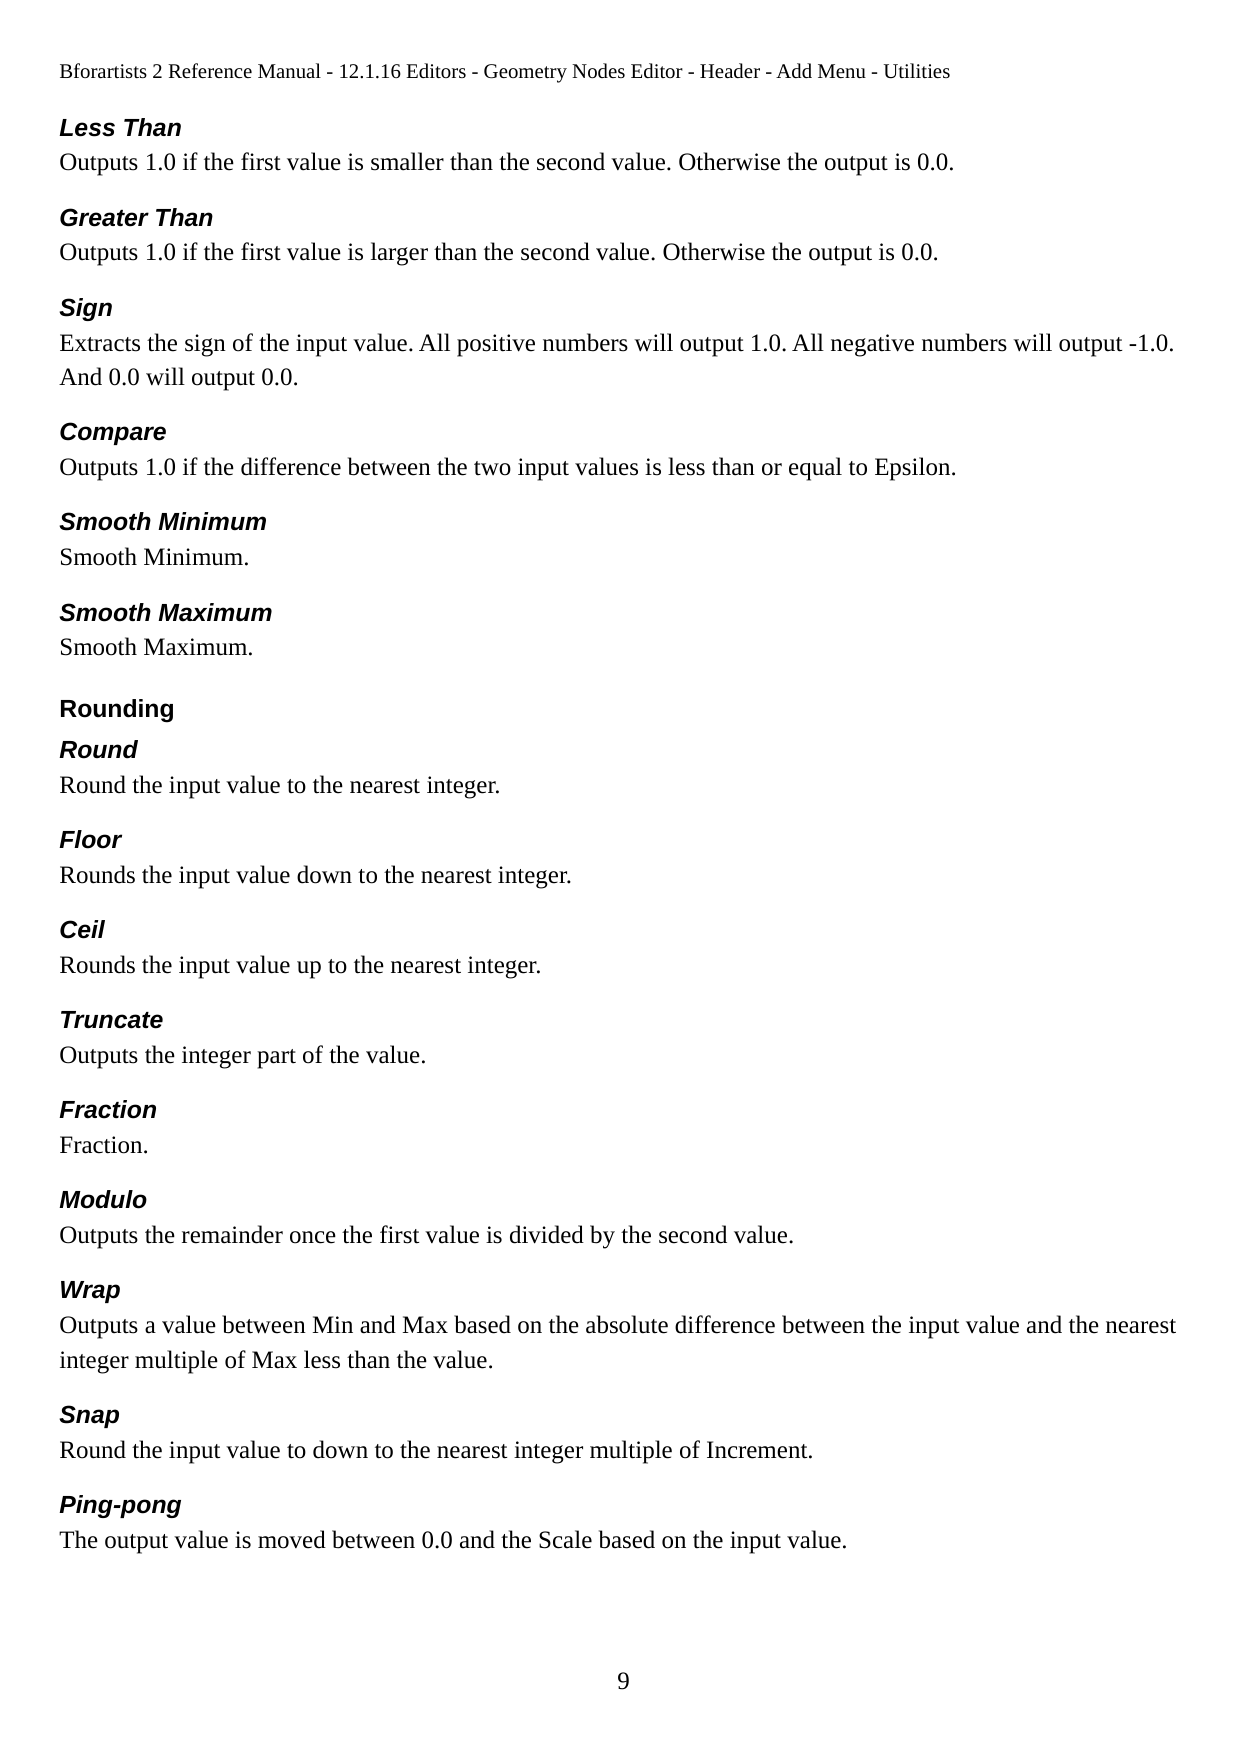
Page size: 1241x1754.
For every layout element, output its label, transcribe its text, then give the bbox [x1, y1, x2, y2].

subtitle Modulo [59, 1186, 1181, 1214]
text Fraction. [59, 1130, 1181, 1159]
subtitle Rounding [59, 694, 1181, 722]
subtitle Ceil [59, 915, 1181, 944]
text Outputs 1.0 if the first value is smaller than the second value. Otherwise the output is 0.0. [59, 147, 1181, 176]
text Outputs a value between Min and Max based on the absolute difference between the input value and the nearest integer multiple of Max less than the value. [59, 1310, 1181, 1374]
subtitle Floor [59, 825, 1181, 854]
text Outputs the remainder once the first value is divided by the second value. [59, 1220, 1181, 1249]
text Extracts the sign of the input value. All positive numbers will output 1.0. All negative numbers will output -1.0. And 0.0 will output 0.0. [59, 328, 1181, 391]
text Outputs the integer part of the value. [59, 1040, 1181, 1069]
subtitle Smooth Minimum [59, 507, 1181, 536]
subtitle Greater Than [59, 203, 1181, 231]
subtitle Truncate [59, 1005, 1181, 1034]
subtitle Snap [59, 1400, 1181, 1429]
text The output value is moved between 0.0 and the Scale based on the input value. [59, 1525, 1181, 1554]
subtitle Round [59, 735, 1181, 763]
text Rounds the input value down to the nearest integer. [59, 860, 1181, 889]
text Outputs 1.0 if the difference between the two input values is less than or equal to Epsilon. [59, 452, 1181, 481]
text Smooth Maximum. [59, 632, 1181, 661]
subtitle Fraction [59, 1095, 1181, 1124]
text Rounds the input value up to the nearest integer. [59, 950, 1181, 979]
subtitle Smooth Maximum [59, 598, 1181, 626]
subtitle Ping-pong [59, 1490, 1181, 1519]
text Smooth Minimum. [59, 542, 1181, 571]
subtitle Sign [59, 293, 1181, 321]
subtitle Compare [59, 417, 1181, 446]
subtitle Wrap [59, 1276, 1181, 1304]
text Outputs 1.0 if the first value is larger than the second value. Otherwise the output is 0.0. [59, 237, 1181, 266]
text Round the input value to the nearest integer. [59, 770, 1181, 798]
text Round the input value to down to the nearest integer multiple of Increment. [59, 1435, 1181, 1464]
subtitle Less Than [59, 113, 1181, 141]
